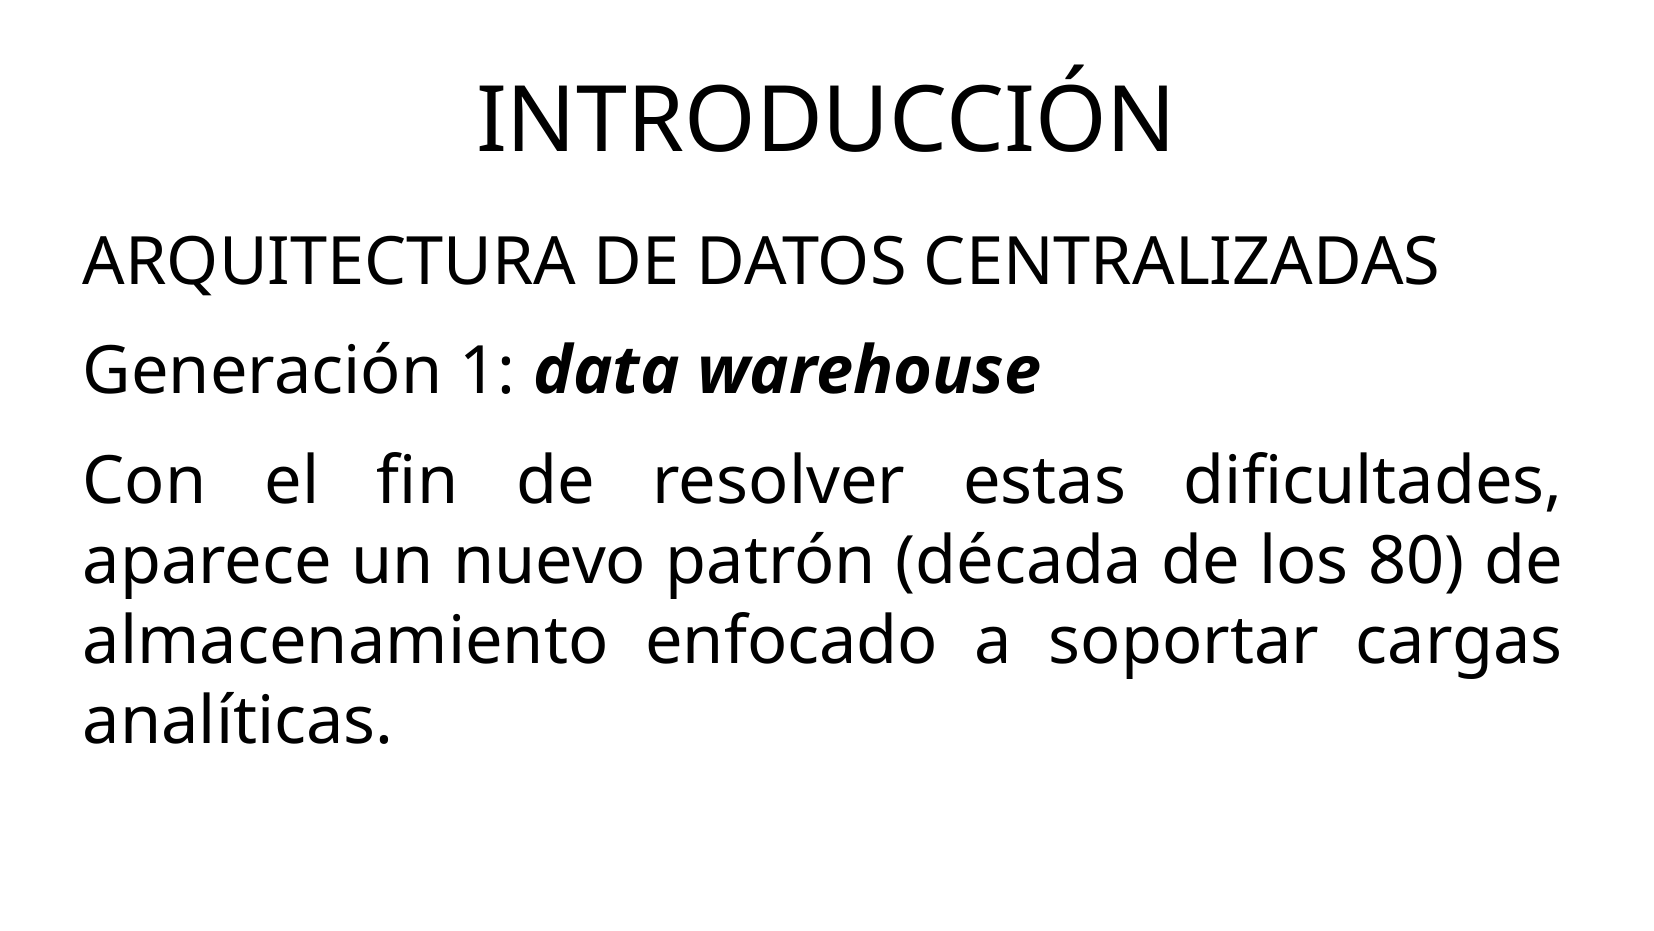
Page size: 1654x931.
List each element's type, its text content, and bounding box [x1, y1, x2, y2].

title INTRODUCCIÓN [82, 37, 1571, 193]
list ARQUITECTURA DE DATOS CENTRALIZADAS Generación 1: data warehouse Con el fin de resolver estas dificultades, aparece un nuevo patrón (década de los 80) de almacenamiento enfocado a soportar cargas analíticas. [82, 217, 1571, 758]
